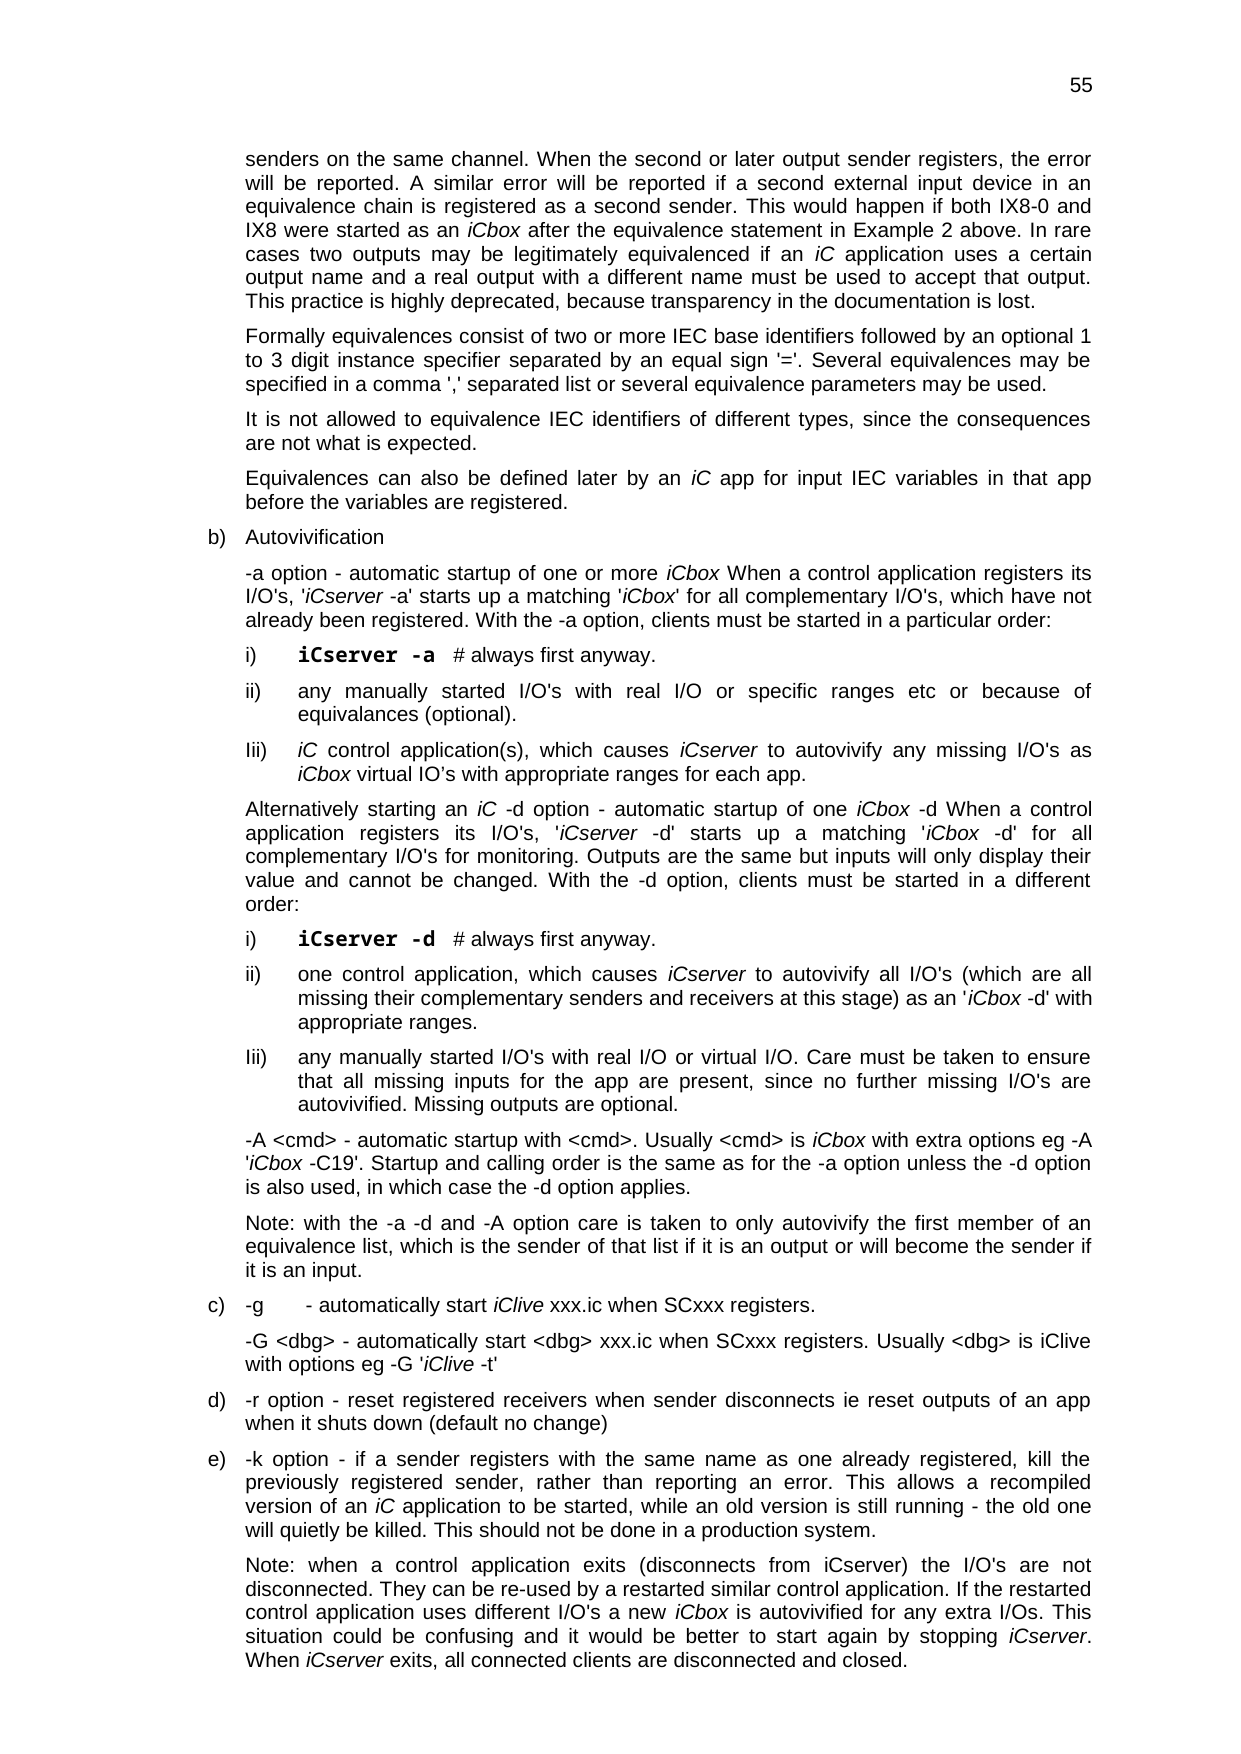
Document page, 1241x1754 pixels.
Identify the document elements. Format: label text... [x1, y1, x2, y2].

list i) iCserver -d # always first anyway. [208, 927, 1092, 951]
list Formally equivalences consist of two or more IEC base identifiers followed by an optional 1 to 3 digit instance specifier separated by an equal sign '='. Several equivalences may be specified in a comma ',' separated list or several equivalence parameters may be used. [208, 325, 1092, 396]
list i) iCserver -a # always first anyway. [208, 644, 1092, 668]
list -G <dbg> - automatically start <dbg> xxx.ic when SCxxx registers. Usually <dbg> is iClive with options eg -G 'iClive -t' [208, 1329, 1092, 1376]
list Equivalences can also be defined later by an iC app for input IEC variables in that app before the variables are registered. [208, 467, 1092, 514]
list -r option - reset registered receivers when sender disconnects ie reset outputs of an app when it shuts down (default no change) [208, 1388, 1092, 1436]
list senders on the same channel. When the second or later output sender registers, the error will be reported. A similar error will be reported if a second external input device in an equivalence chain is registered as a second sender. This would happen if both IX8-0 and IX8 were started as an iCbox after the equivalence statement in Example 2 above. In rare cases two outputs may be legitimately equivalenced if an iC application uses a certain output name and a real output with a different name must be used to accept that output. This practice is highly deprecated, because transparency in the documentation is lost. [208, 148, 1092, 313]
list Note: with the -a -d and -A option care is taken to only autovivify the first member of an equivalence list, which is the sender of that list if it is an output or will become the sender if it is an input. [208, 1211, 1092, 1282]
list -a option - automatic startup of one or more iCbox When a control application registers its I/O's, 'iCserver -a' starts up a matching 'iCbox' for all complementary I/O's, which have not already been registered. With the -a option, clients must be started in a particular order: [208, 561, 1092, 632]
list It is not allowed to equivalence IEC identifiers of different types, since the consequences are not what is expected. [208, 408, 1092, 455]
list Iii) any manually started I/O's with real I/O or virtual I/O. Care must be taken to ensure that all missing inputs for the app are present, since no further missing I/O's are autovivified. Missing outputs are optional. [208, 1046, 1092, 1117]
list ii) any manually started I/O's with real I/O or specific ranges etc or because of equivalances (optional). [208, 679, 1092, 727]
list Alternatively starting an iC -d option - automatic startup of one iCbox -d When a control application registers its I/O's, 'iCserver -d' starts up a matching 'iCbox -d' for all complementary I/O's for monitoring. Outputs are the same but inputs will only display their value and cannot be changed. With the -d option, clients must be started in a different order: [208, 797, 1092, 916]
list ii) one control application, which causes iCserver to autovivify all I/O's (which are all missing their complementary senders and receivers at this stage) as an 'iCbox -d' with appropriate ranges. [208, 963, 1092, 1034]
list -A <cmd> - automatic startup with <cmd>. Usually <cmd> is iCbox with extra options eg -A 'iCbox -C19'. Startup and calling order is the same as for the -a option unless the -d option is also used, in which case the -d option applies. [208, 1128, 1092, 1199]
list Iii) iC control application(s), which causes iCserver to autovivify any missing I/O's as iCbox virtual IO’s with appropriate ranges for each app. [208, 738, 1092, 786]
list Note: when a control application exits (disconnects from iCserver) the I/O's are not disconnected. They can be re-used by a restarted similar control application. If the restarted control application uses different I/O's a new iCbox is autovivified for any extra I/Os. This situation could be confusing and it would be better to start again by stopping iCserver. When iCserver exits, all connected clients are disconnected and closed. [208, 1554, 1092, 1672]
list Autovivification [208, 526, 1092, 549]
list -k option - if a sender registers with the same name as one already registered, kill the previously registered sender, rather than reporting an error. This allows a recompiled version of an iC application to be started, while an old version is still running - the old one will quietly be killed. This should not be done in a production system. [208, 1447, 1092, 1542]
list -g - automatically start iClive xxx.ic when SCxxx registers. [208, 1294, 1092, 1317]
